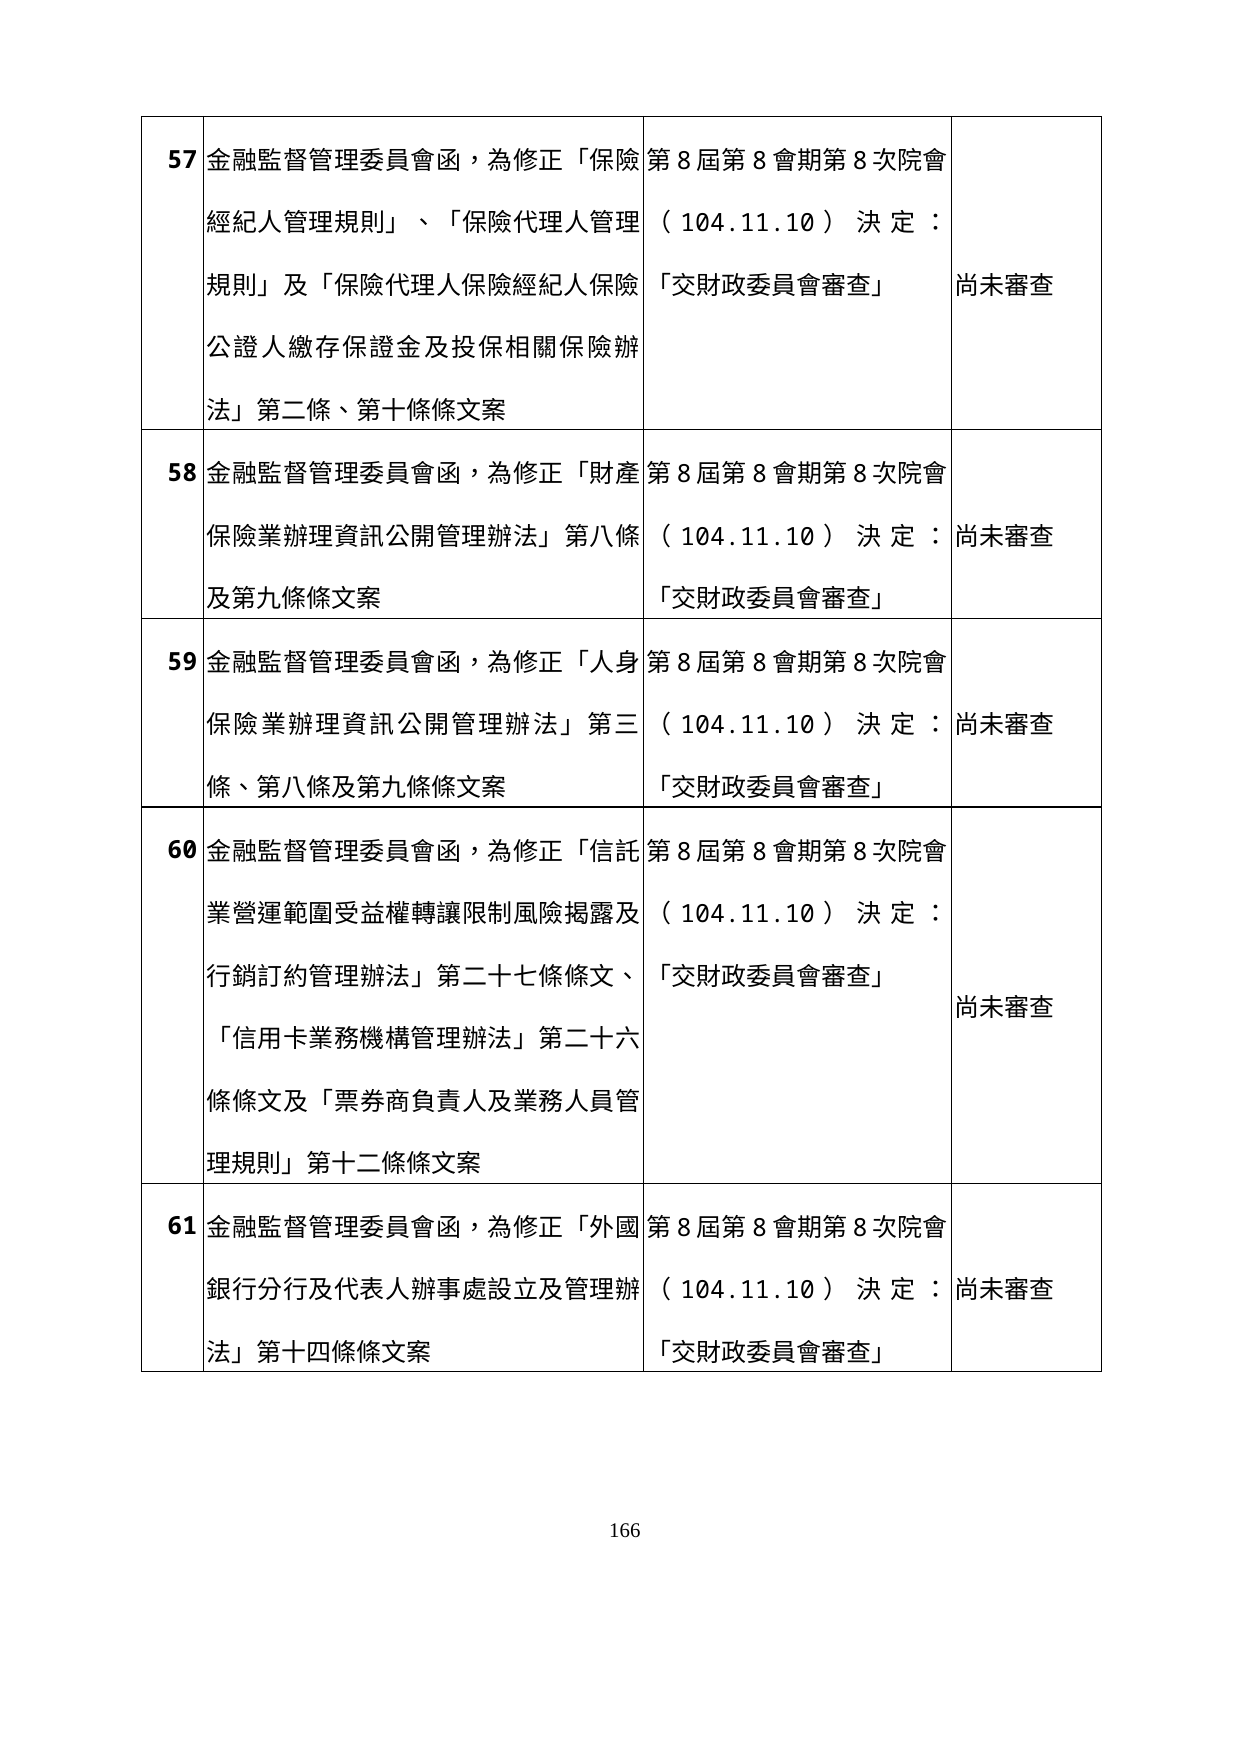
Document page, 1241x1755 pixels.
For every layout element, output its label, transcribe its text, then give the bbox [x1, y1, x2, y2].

table_cell 金融監督管理委員會函，為修正「財產保險業辦理資訊公開管理辦法」第八條及第九條條文案 [204, 430, 643, 618]
table_cell 尚未審查 [952, 619, 1101, 806]
table_cell [142, 430, 203, 618]
table_cell 尚未審查 [952, 1184, 1101, 1371]
table_cell 金融監督管理委員會函，為修正「保險經紀人管理規則」、「保險代理人管理規則」及「保險代理人保險經紀人保險公證人繳存保證金及投保相關保險辦法」第二條、第十條條文案 [204, 117, 643, 429]
table_cell 金融監督管理委員會函，為修正「信託業營運範圍受益權轉讓限制風險揭露及行銷訂約管理辦法」第二十七條條文、「信用卡業務機構管理辦法」第二十六條條文及「票券商負責人及業務人員管理規則」第十二條條文案 [204, 808, 643, 1182]
table_cell [142, 117, 203, 429]
table_cell 金融監督管理委員會函，為修正「外國銀行分行及代表人辦事處設立及管理辦法」第十四條條文案 [204, 1184, 643, 1371]
table_cell 第8屆第8會期第8次院會（104.11.10）決定：「交財政委員會審查」 [644, 1184, 951, 1371]
table_cell 尚未審查 [952, 117, 1101, 429]
table_cell 第8屆第8會期第8次院會（104.11.10）決定：「交財政委員會審查」 [644, 430, 951, 618]
table_cell [142, 1184, 203, 1371]
table_cell [142, 619, 203, 806]
table_cell 尚未審查 [952, 808, 1101, 1182]
table_cell 第8屆第8會期第8次院會（104.11.10）決定：「交財政委員會審查」 [644, 808, 951, 1182]
table_cell 第8屆第8會期第8次院會（104.11.10）決定：「交財政委員會審查」 [644, 117, 951, 429]
table_cell 金融監督管理委員會函，為修正「人身保險業辦理資訊公開管理辦法」第三條、第八條及第九條條文案 [204, 619, 643, 806]
table_cell [142, 808, 203, 1182]
table_cell 尚未審查 [952, 430, 1101, 618]
table_cell 第8屆第8會期第8次院會（104.11.10）決定：「交財政委員會審查」 [644, 619, 951, 806]
